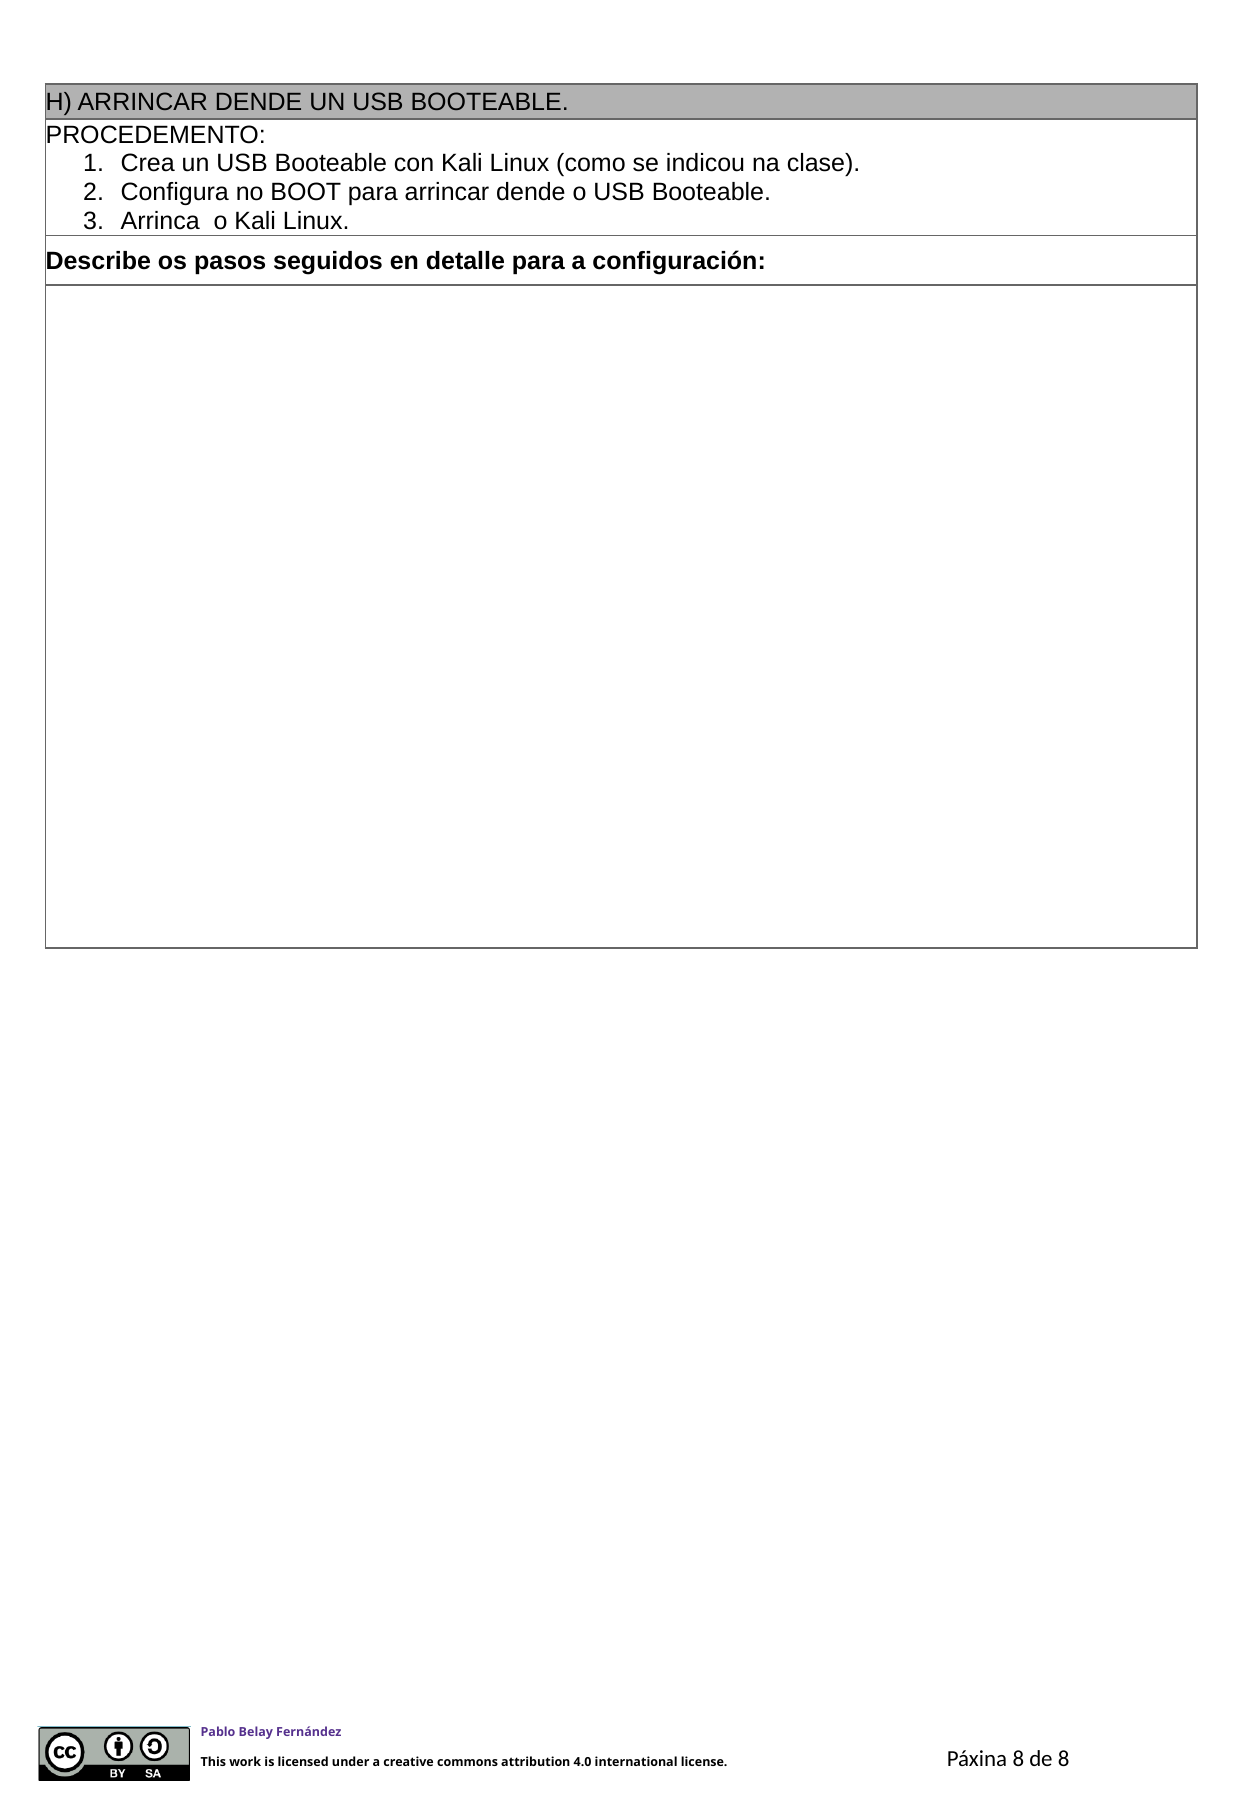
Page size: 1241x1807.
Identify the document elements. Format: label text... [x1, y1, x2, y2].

table_cell Describe os pasos seguidos en detalle para a configuración: [46, 236, 1196, 284]
picture [37, 1725, 191, 1783]
table_cell PROCEDEMENTO: Crea un USB Booteable con Kali Linux (como se indicou na clase). Configura no BOOT para arrincar dende o USB Booteable. Arrinca o Kali Linux. [46, 120, 1196, 235]
table_header H) ARRINCAR DENDE UN USB BOOTEABLE. [46, 85, 1196, 118]
table_cell [46, 286, 1196, 947]
